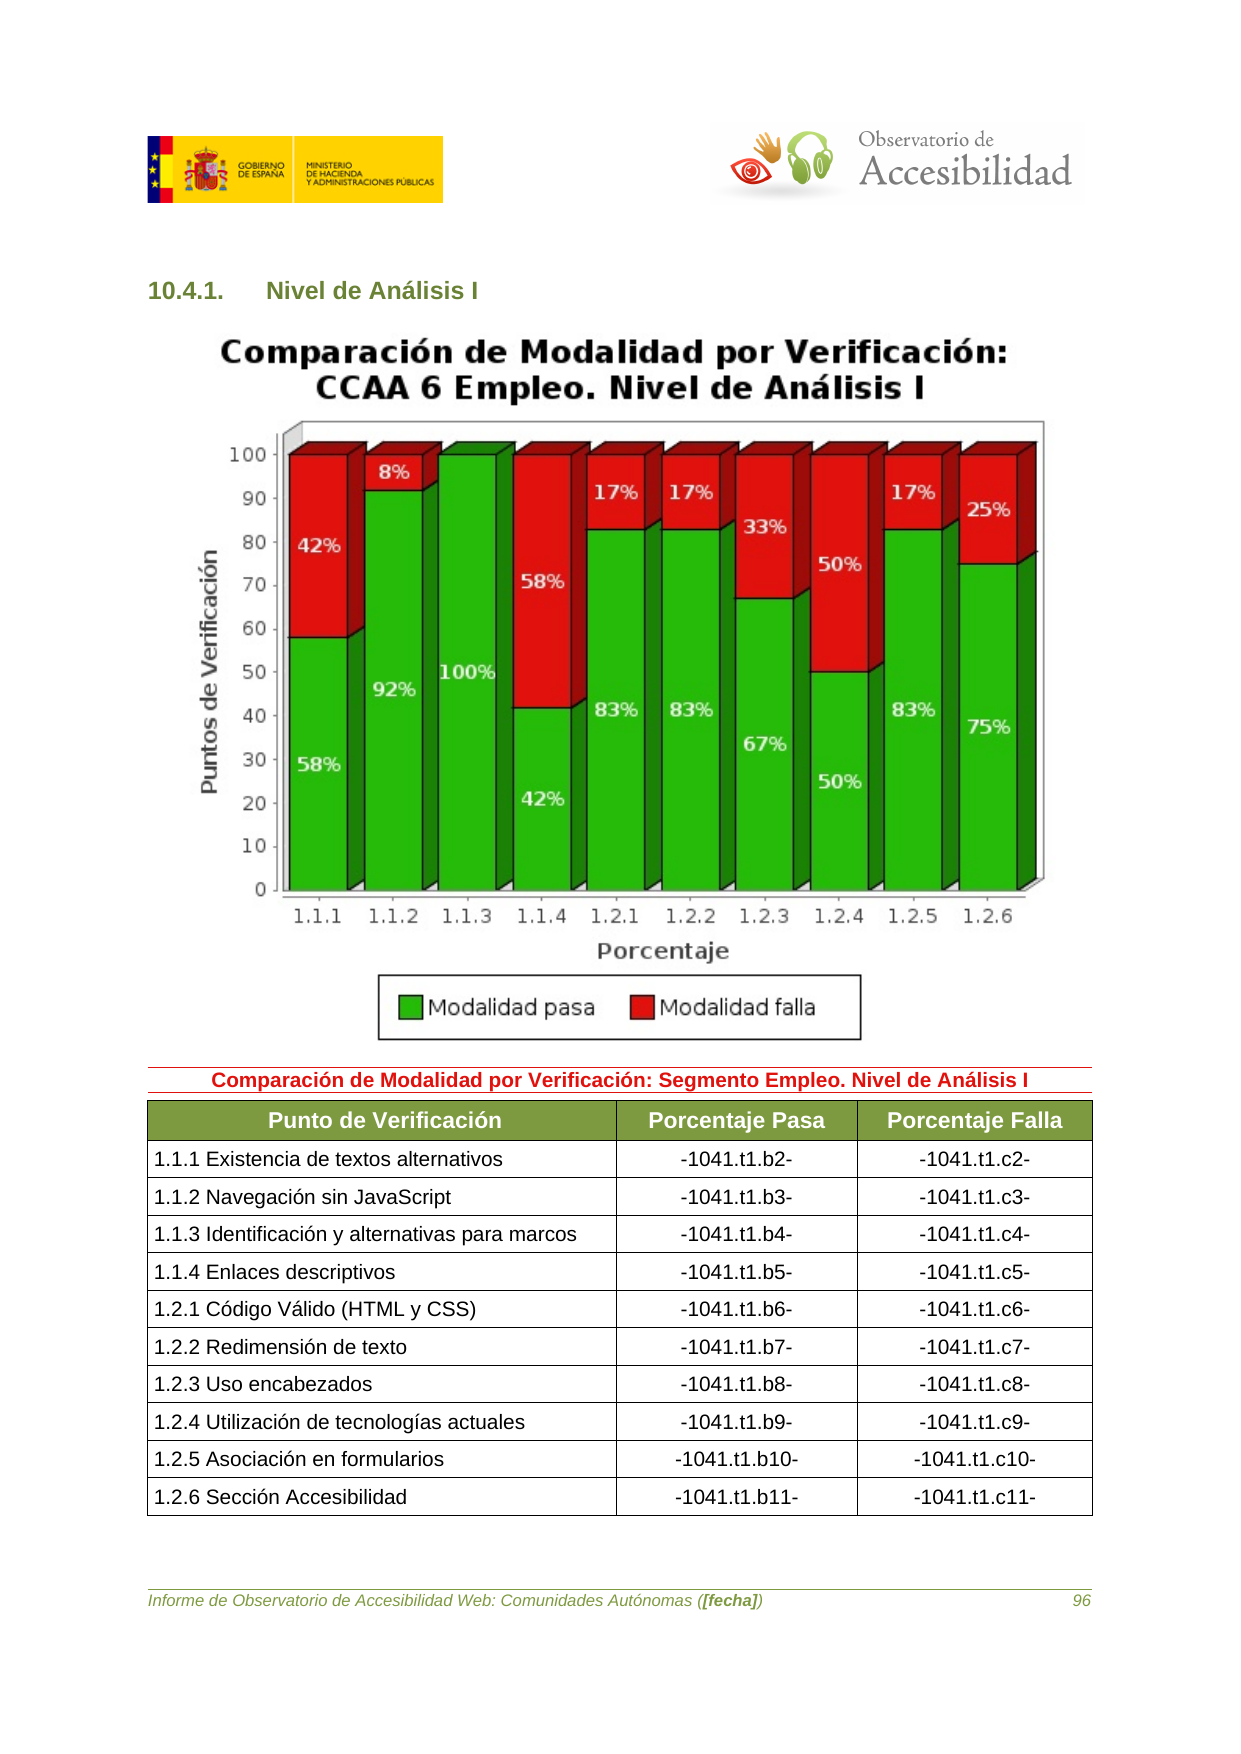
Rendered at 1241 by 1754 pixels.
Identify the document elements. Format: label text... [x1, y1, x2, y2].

table_cell -1041.t1.b8- [617, 1366, 857, 1402]
picture [178, 332, 1062, 1042]
table_cell -1041.t1.c8- [858, 1366, 1092, 1402]
table_cell 1.1.4 Enlaces descriptivos [148, 1253, 616, 1290]
table_cell -1041.t1.c9- [858, 1403, 1092, 1440]
picture [147, 136, 443, 203]
table_cell 1.1.3 Identificación y alternativas para marcos [148, 1216, 616, 1252]
table_cell 1.1.1 Existencia de textos alternativos [148, 1141, 616, 1177]
table_cell -1041.t1.b6- [617, 1291, 857, 1327]
table_cell -1041.t1.c5- [858, 1253, 1092, 1290]
table_cell -1041.t1.c6- [858, 1291, 1092, 1327]
table_cell -1041.t1.b11- [617, 1478, 857, 1515]
text Comparación de Modalidad por Verificación: Segmento Empleo. Nivel de Análisis I [148, 1068, 1092, 1092]
table_cell 1.2.2 Redimensión de texto [148, 1328, 616, 1365]
table_cell -1041.t1.b4- [617, 1216, 857, 1252]
table_cell -1041.t1.c7- [858, 1328, 1092, 1365]
table_cell -1041.t1.b7- [617, 1328, 857, 1365]
table_cell -1041.t1.c10- [858, 1441, 1092, 1477]
table_cell 1.2.4 Utilización de tecnologías actuales [148, 1403, 616, 1440]
list Nivel de Análisis I [148, 276, 1092, 304]
table_cell -1041.t1.c2- [858, 1141, 1092, 1177]
table_cell -1041.t1.c11- [858, 1478, 1092, 1515]
picture [710, 122, 1086, 205]
table_header Punto de Verificación [148, 1101, 616, 1140]
table_cell -1041.t1.c3- [858, 1178, 1092, 1215]
table_cell -1041.t1.b9- [617, 1403, 857, 1440]
table_cell 1.2.6 Sección Accesibilidad [148, 1478, 616, 1515]
table_cell 1.2.3 Uso encabezados [148, 1366, 616, 1402]
table_header Porcentaje Pasa [617, 1101, 857, 1140]
table_header Porcentaje Falla [858, 1101, 1092, 1140]
table_cell 1.2.1 Código Válido (HTML y CSS) [148, 1291, 616, 1327]
table_cell 1.2.5 Asociación en formularios [148, 1441, 616, 1477]
table_cell -1041.t1.b3- [617, 1178, 857, 1215]
table_cell 1.1.2 Navegación sin JavaScript [148, 1178, 616, 1215]
table_cell -1041.t1.b10- [617, 1441, 857, 1477]
table_cell -1041.t1.b2- [617, 1141, 857, 1177]
table_cell -1041.t1.b5- [617, 1253, 857, 1290]
table_cell -1041.t1.c4- [858, 1216, 1092, 1252]
